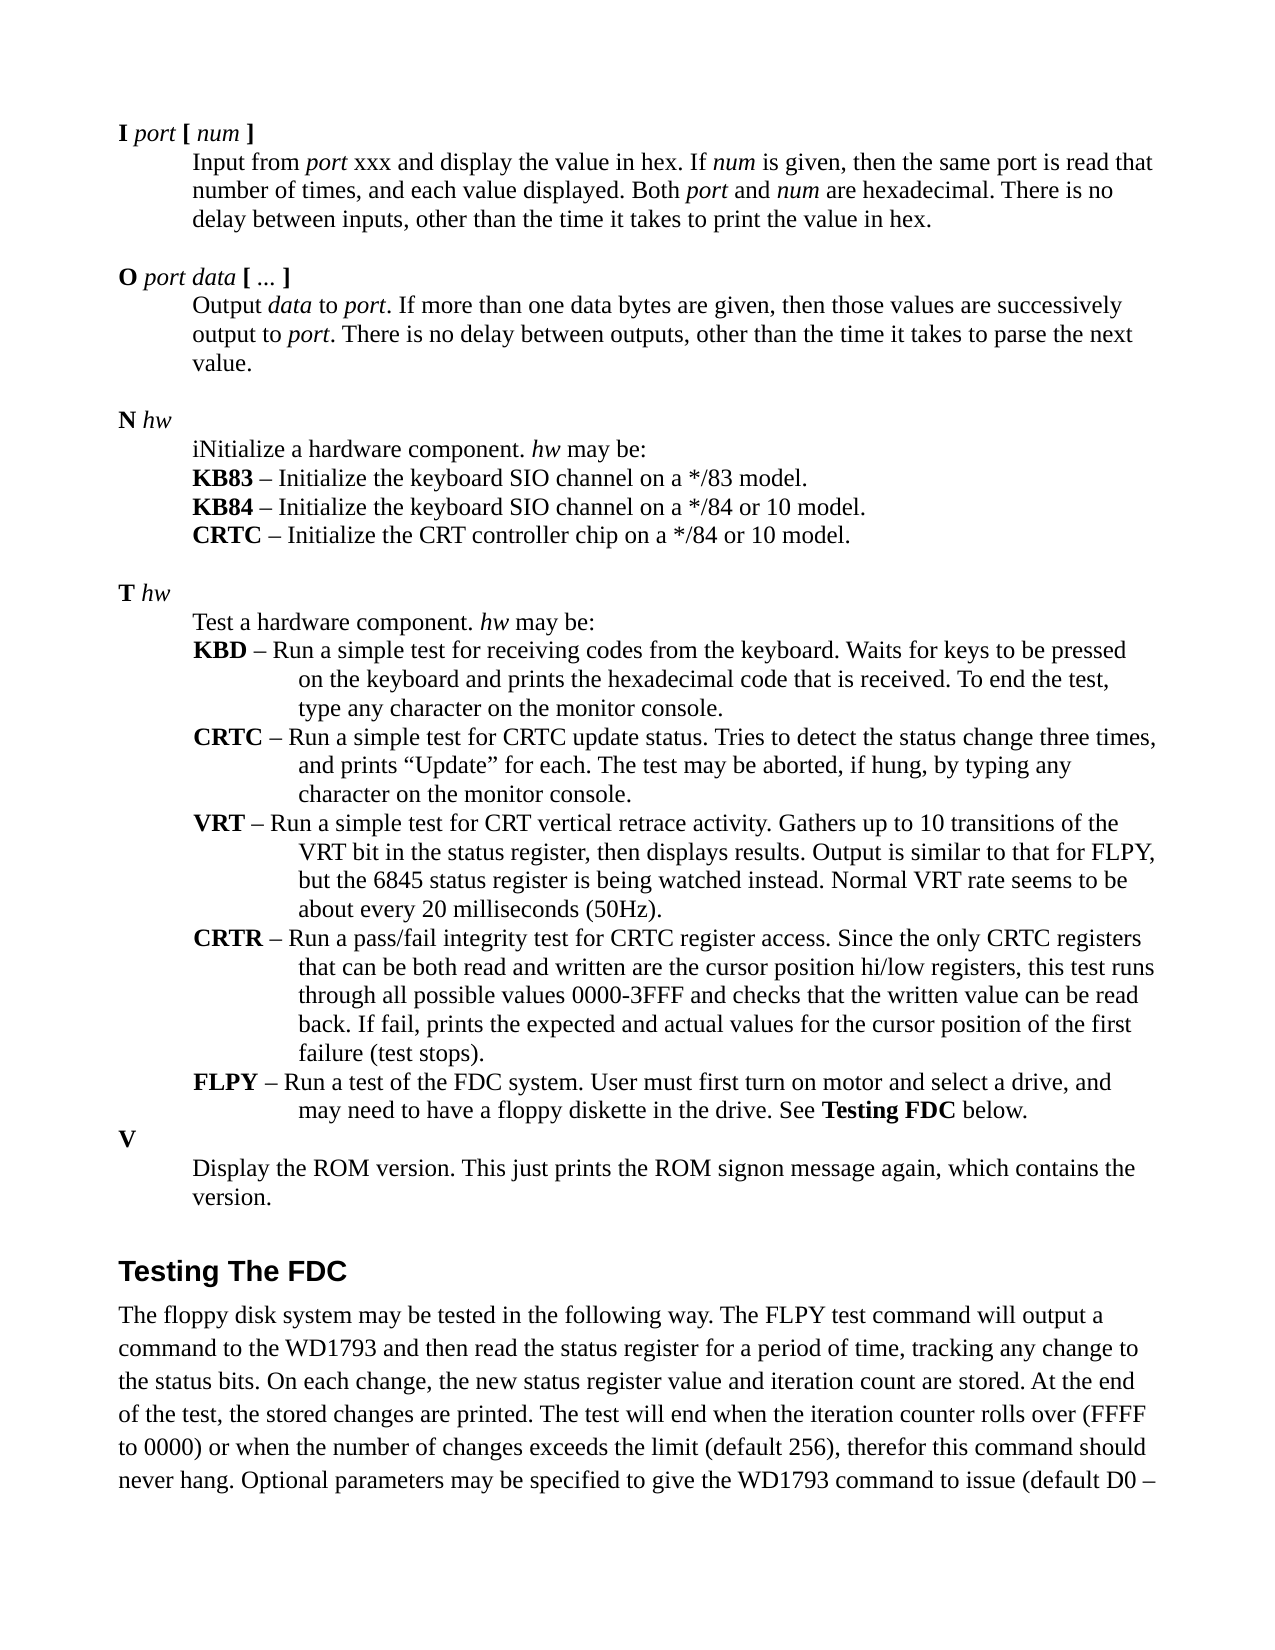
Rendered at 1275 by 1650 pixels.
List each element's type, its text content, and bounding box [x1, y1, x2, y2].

text Input from port xxx and display the value in hex. If num is given, then the same port is read that number of times, and each value displayed. Both port and num are hexadecimal. There is no delay between inputs, other than the time it takes to print the value in hex. [192, 147, 1157, 233]
text iNitialize a hardware component. hw may be: [192, 434, 1157, 463]
text O port data [ ... ] [118, 262, 1157, 291]
text KB83 – Initialize the keyboard SIO channel on a */83 model. [192, 463, 1157, 492]
text N hw [118, 406, 1157, 434]
text KBD – Run a simple test for receiving codes from the keyboard. Waits for keys to be pressed on the keyboard and prints the hexadecimal code that is received. To end the test, type any character on the monitor console. [193, 636, 1157, 722]
text FLPY – Run a test of the FDC system. User must first turn on motor and select a drive, and may need to have a floppy diskette in the drive. See Testing FDC below. [193, 1067, 1157, 1124]
text T hw [118, 578, 1157, 607]
text V [118, 1124, 1157, 1153]
text CRTC – Initialize the CRT controller chip on a */84 or 10 model. [192, 521, 1157, 549]
text CRTR – Run a pass/fail integrity test for CRTC register access. Since the only CRTC registers that can be both read and written are the cursor position hi/low registers, this test runs through all possible values 0000-3FFF and checks that the written value can be read back. If fail, prints the expected and actual values for the cursor position of the first failure (test stops). [193, 923, 1157, 1067]
subtitle Testing The FDC [118, 1254, 1157, 1287]
text KB84 – Initialize the keyboard SIO channel on a */84 or 10 model. [192, 492, 1157, 521]
text The floppy disk system may be tested in the following way. The FLPY test command will output a command to the WD1793 and then read the status register for a period of time, tracking any change to the status bits. On each change, the new status register value and iteration count are stored. At the end of the test, the stored changes are printed. The test will end when the iteration counter rolls over (FFFF to 0000) or when the number of changes exceeds the limit (default 256), therefor this command should never hang. Optional parameters may be specified to give the WD1793 command to issue (default D0 – [118, 1300, 1157, 1494]
text I port [ num ] [118, 118, 1157, 147]
text CRTC – Run a simple test for CRTC update status. Tries to detect the status change three times, and prints “Update” for each. The test may be aborted, if hung, by typing any character on the monitor console. [193, 722, 1157, 808]
text Test a hardware component. hw may be: [192, 607, 1157, 636]
text VRT – Run a simple test for CRT vertical retrace activity. Gathers up to 10 transitions of the VRT bit in the status register, then displays results. Output is similar to that for FLPY, but the 6845 status register is being watched instead. Normal VRT rate seems to be about every 20 milliseconds (50Hz). [193, 808, 1157, 923]
text Display the ROM version. This just prints the ROM signon message again, which contains the version. [192, 1153, 1157, 1211]
text Output data to port. If more than one data bytes are given, then those values are successively output to port. There is no delay between outputs, other than the time it takes to parse the next value. [192, 291, 1157, 377]
